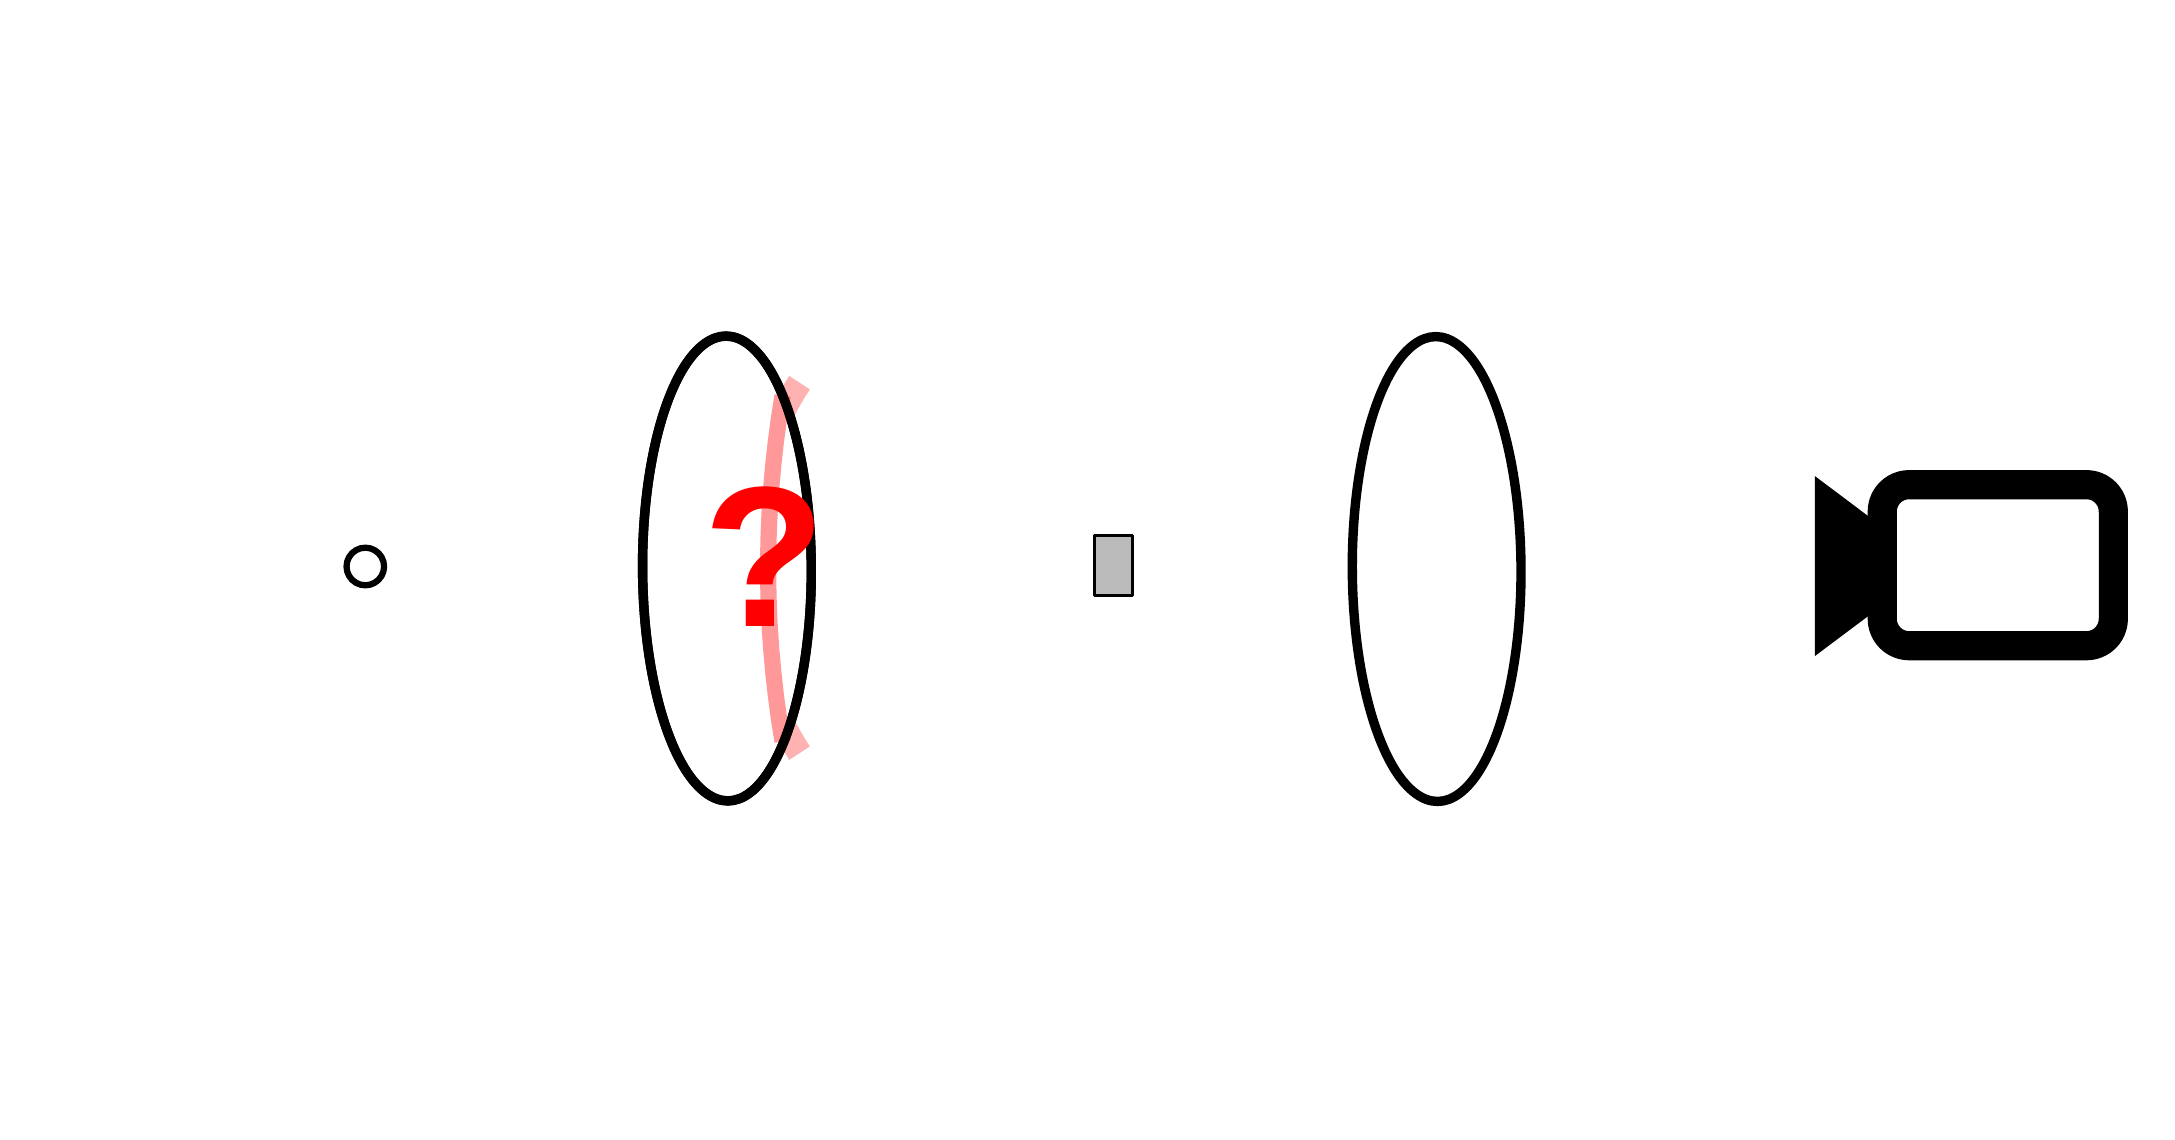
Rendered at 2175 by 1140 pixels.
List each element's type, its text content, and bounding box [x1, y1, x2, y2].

text_box [662, 341, 791, 438]
text_box [1814, 476, 1875, 657]
text_box [715, 0, 1747, 1140]
text_box [1882, 484, 2114, 646]
text_box [648, 449, 796, 796]
text_box ? [660, 438, 871, 677]
